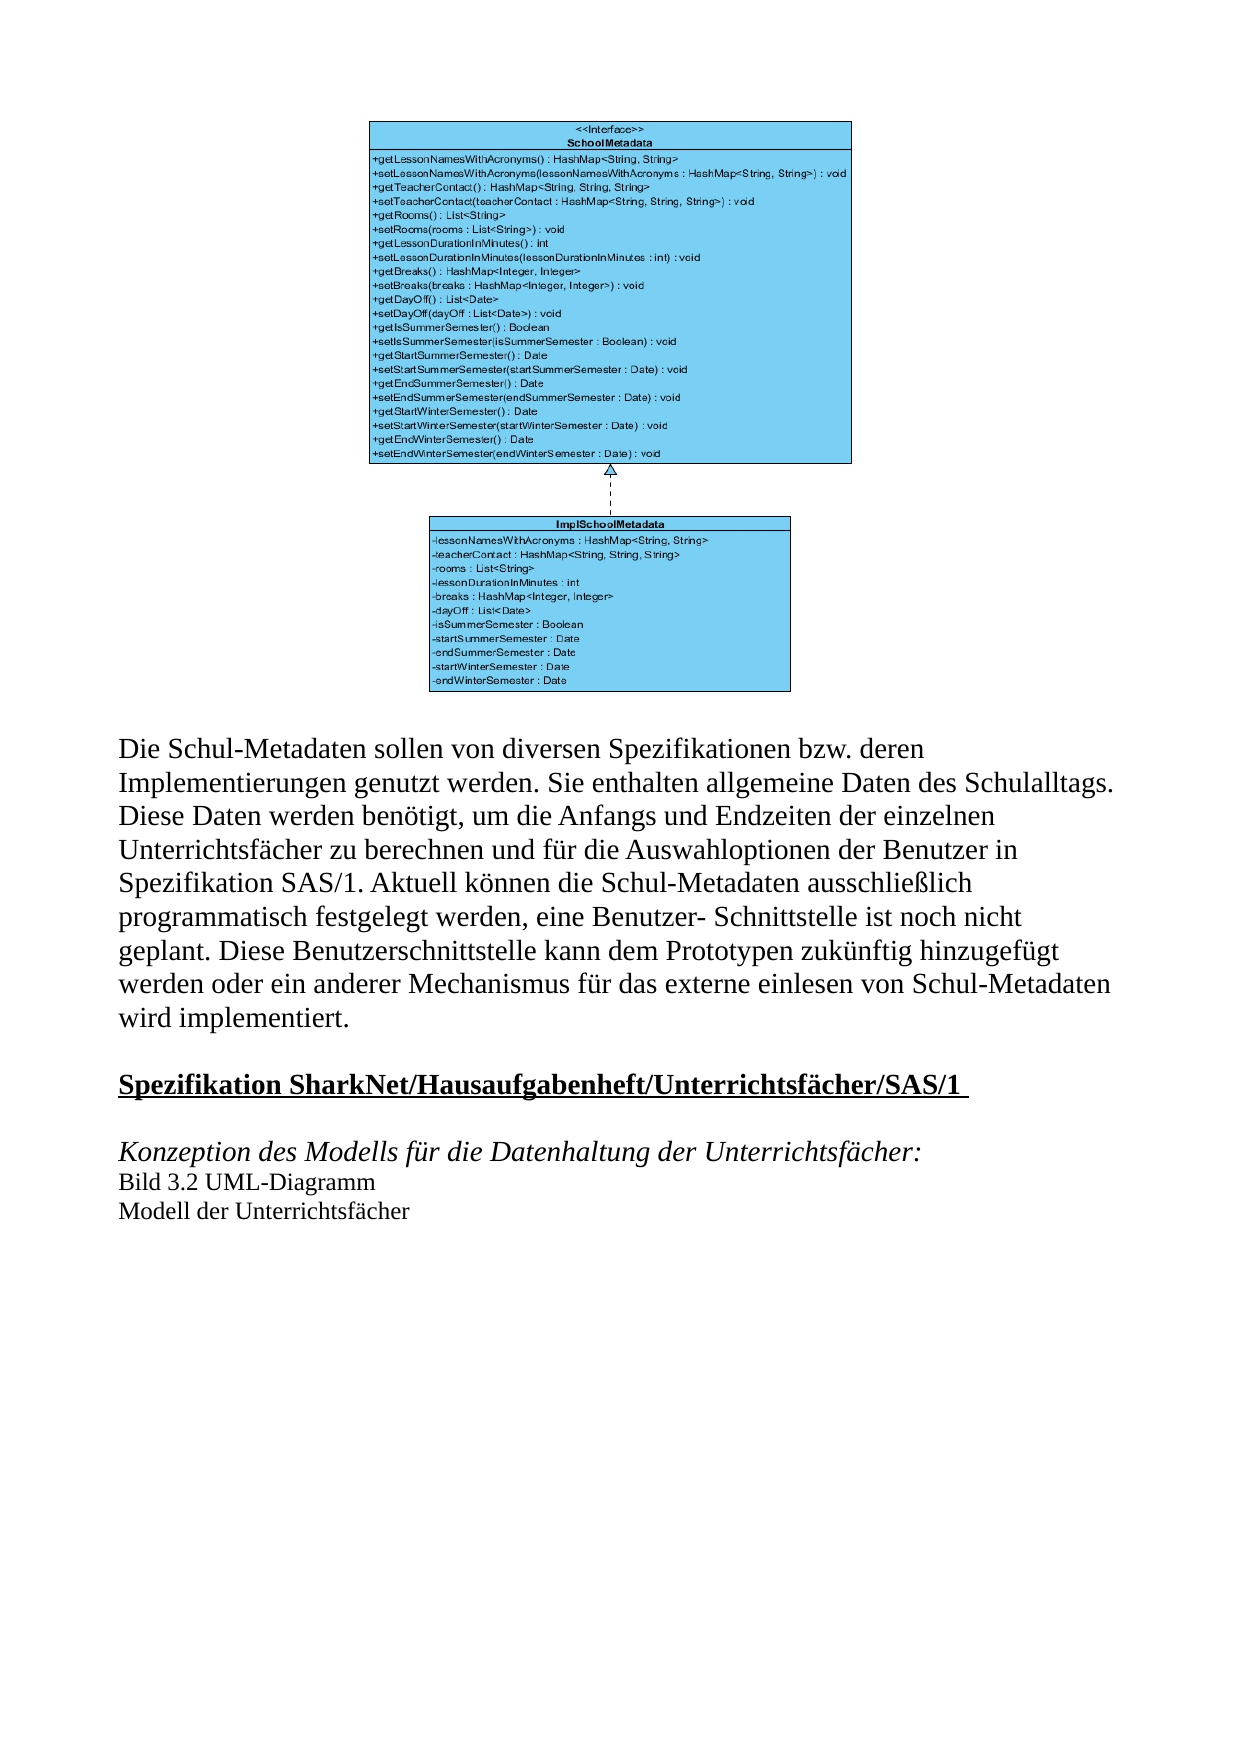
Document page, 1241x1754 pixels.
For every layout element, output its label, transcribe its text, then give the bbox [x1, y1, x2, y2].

text Modell der Unterrichtsfächer [118, 1196, 1122, 1225]
text Spezifikation SharkNet/Hausaufgabenheft/Unterrichtsfächer/SAS/1 [118, 1067, 1122, 1100]
picture [356, 118, 884, 698]
text Bild 3.2 UML-Diagramm [118, 1167, 1122, 1196]
text Die Schul-Metadaten sollen von diversen Spezifikationen bzw. deren Implementierungen genutzt werden. Sie enthalten allgemeine Daten des Schulalltags. Diese Daten werden benötigt, um die Anfangs und Endzeiten der einzelnen Unterrichtsfächer zu berechnen und für die Auswahloptionen der Benutzer in Spezifikation SAS/1. Aktuell können die Schul-Metadaten ausschließlich programmatisch festgelegt werden, eine Benutzer- Schnittstelle ist noch nicht geplant. Diese Benutzerschnittstelle kann dem Prototypen zukünftig hinzugefügt werden oder ein anderer Mechanismus für das externe einlesen von Schul-Metadaten wird implementiert. [118, 731, 1122, 1033]
text Konzeption des Modells für die Datenhaltung der Unterrichtsfächer: [118, 1134, 1122, 1167]
